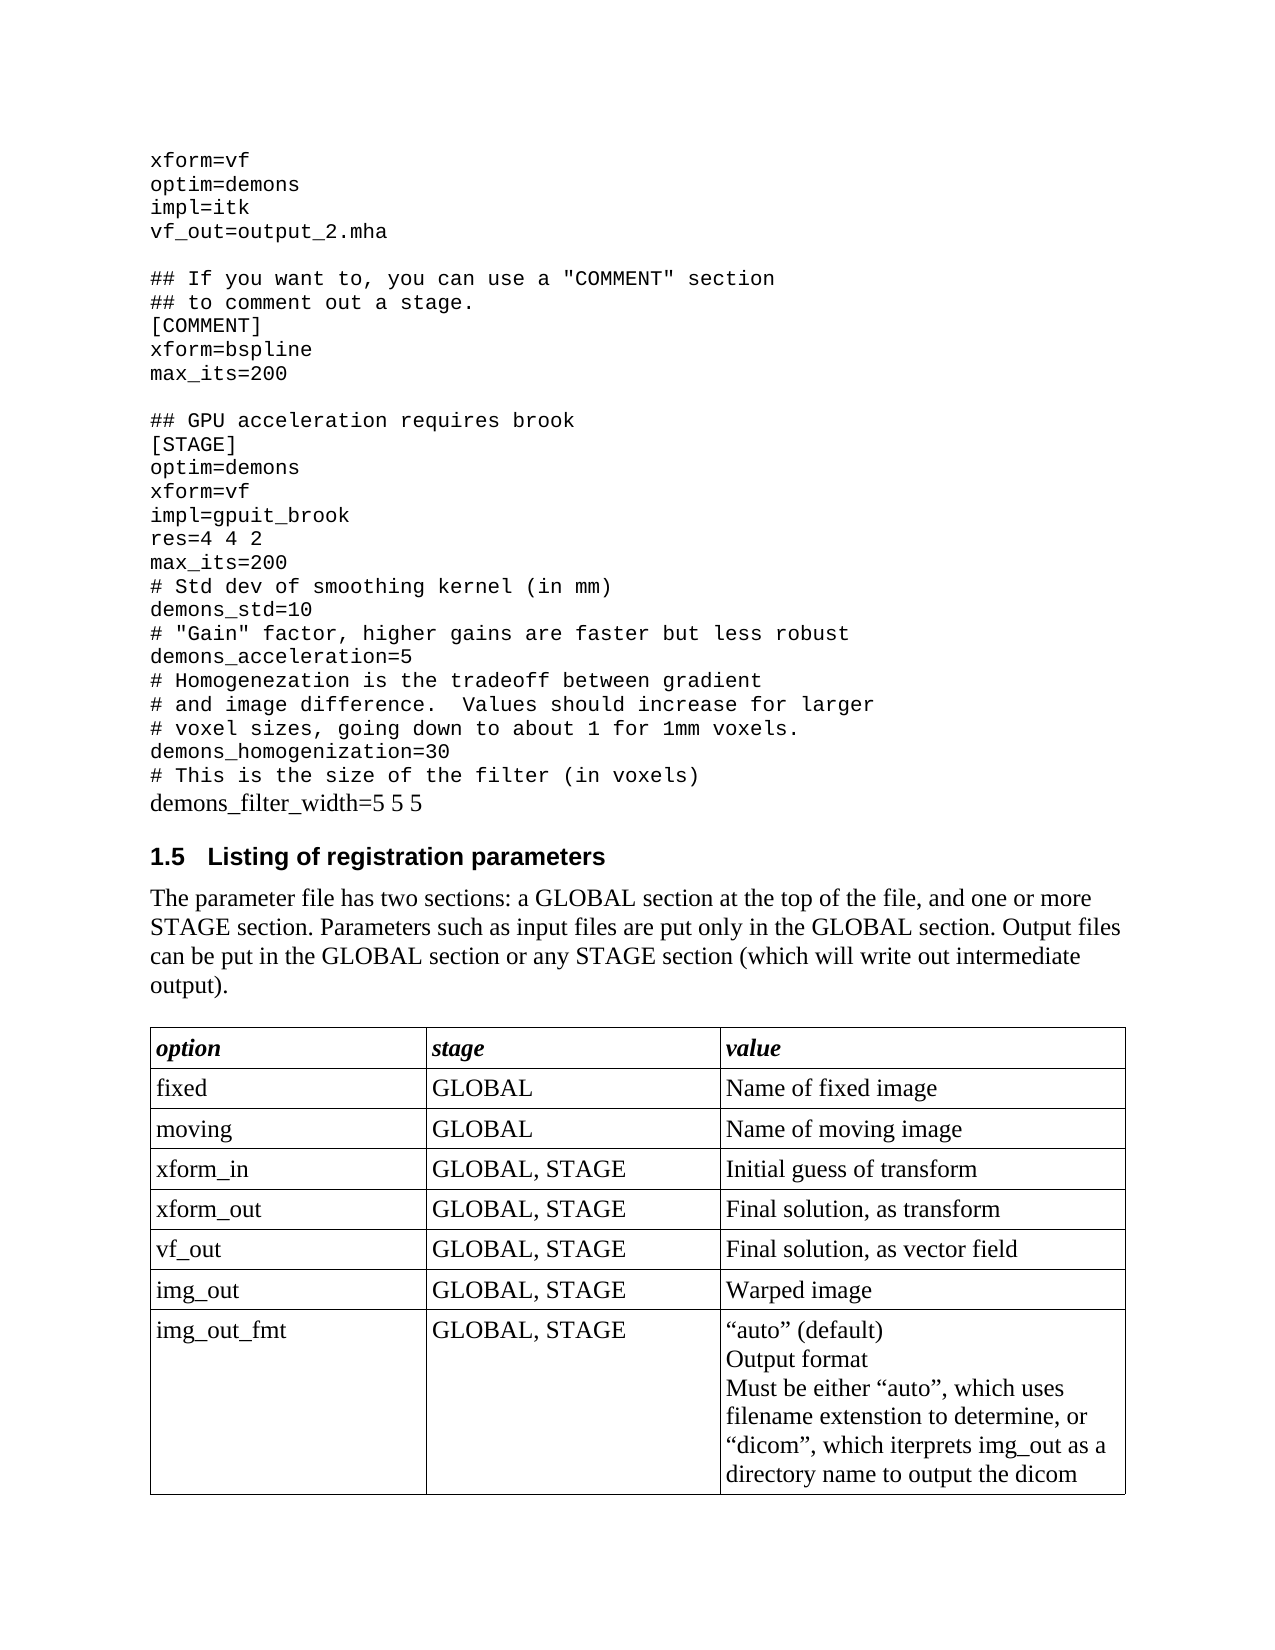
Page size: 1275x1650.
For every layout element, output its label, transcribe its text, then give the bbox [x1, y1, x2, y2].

text # and image difference. Values should increase for larger [150, 694, 1125, 717]
table_cell img_out_fmt [151, 1310, 426, 1493]
text # voxel sizes, going down to about 1 for 1mm voxels. [150, 717, 1125, 741]
text [STAGE] [150, 434, 1125, 457]
table_header option [151, 1028, 426, 1067]
subtitle Listing of registration parameters [150, 842, 1125, 871]
text vf_out=output_2.mha [150, 221, 1125, 244]
text optim=demons [150, 457, 1125, 481]
table_cell Final solution, as vector field [721, 1230, 1125, 1269]
text demons_std=10 [150, 599, 1125, 623]
table_header stage [427, 1028, 720, 1067]
text impl=itk [150, 197, 1125, 221]
table_cell xform_out [151, 1190, 426, 1229]
text demons_filter_width=5 5 5 [150, 788, 1125, 817]
table_cell GLOBAL [427, 1069, 720, 1108]
text ## If you want to, you can use a "COMMENT" section [150, 268, 1125, 292]
table_cell Initial guess of transform [721, 1149, 1125, 1188]
text max_its=200 [150, 552, 1125, 576]
text xform=bspline [150, 339, 1125, 363]
text ## GPU acceleration requires brook [150, 410, 1125, 434]
text impl=gpuit_brook [150, 505, 1125, 528]
table_cell “auto” (default) Output format Must be either “auto”, which uses filename extenstion to determine, or “dicom”, which iterprets img_out as a directory name to output the dicom [721, 1310, 1125, 1493]
text optim=demons [150, 174, 1125, 197]
table_cell xform_in [151, 1149, 426, 1188]
text xform=vf [150, 150, 1125, 174]
text ## to comment out a stage. [150, 292, 1125, 316]
table_cell GLOBAL, STAGE [427, 1190, 720, 1229]
table_cell Name of fixed image [721, 1069, 1125, 1108]
text demons_acceleration=5 [150, 647, 1125, 670]
table_cell moving [151, 1109, 426, 1148]
text # This is the size of the filter (in voxels) [150, 765, 1125, 788]
text xform=vf [150, 481, 1125, 505]
table_cell GLOBAL, STAGE [427, 1149, 720, 1188]
text [COMMENT] [150, 316, 1125, 339]
table_cell Name of moving image [721, 1109, 1125, 1148]
table_cell GLOBAL, STAGE [427, 1230, 720, 1269]
table_header value [721, 1028, 1125, 1067]
table_cell fixed [151, 1069, 426, 1108]
table_cell GLOBAL, STAGE [427, 1310, 720, 1493]
text # "Gain" factor, higher gains are faster but less robust [150, 623, 1125, 647]
text res=4 4 2 [150, 528, 1125, 552]
table_cell GLOBAL, STAGE [427, 1270, 720, 1309]
table_cell GLOBAL [427, 1109, 720, 1148]
text # Homogenezation is the tradeoff between gradient [150, 670, 1125, 694]
table_cell Final solution, as transform [721, 1190, 1125, 1229]
table_cell img_out [151, 1270, 426, 1309]
text # Std dev of smoothing kernel (in mm) [150, 576, 1125, 599]
text max_its=200 [150, 363, 1125, 386]
text demons_homogenization=30 [150, 741, 1125, 765]
table_cell vf_out [151, 1230, 426, 1269]
table_cell Warped image [721, 1270, 1125, 1309]
text The parameter file has two sections: a GLOBAL section at the top of the file, and one or more STAGE section. Parameters such as input files are put only in the GLOBAL section. Output files can be put in the GLOBAL section or any STAGE section (which will write out intermediate output). [150, 883, 1125, 998]
